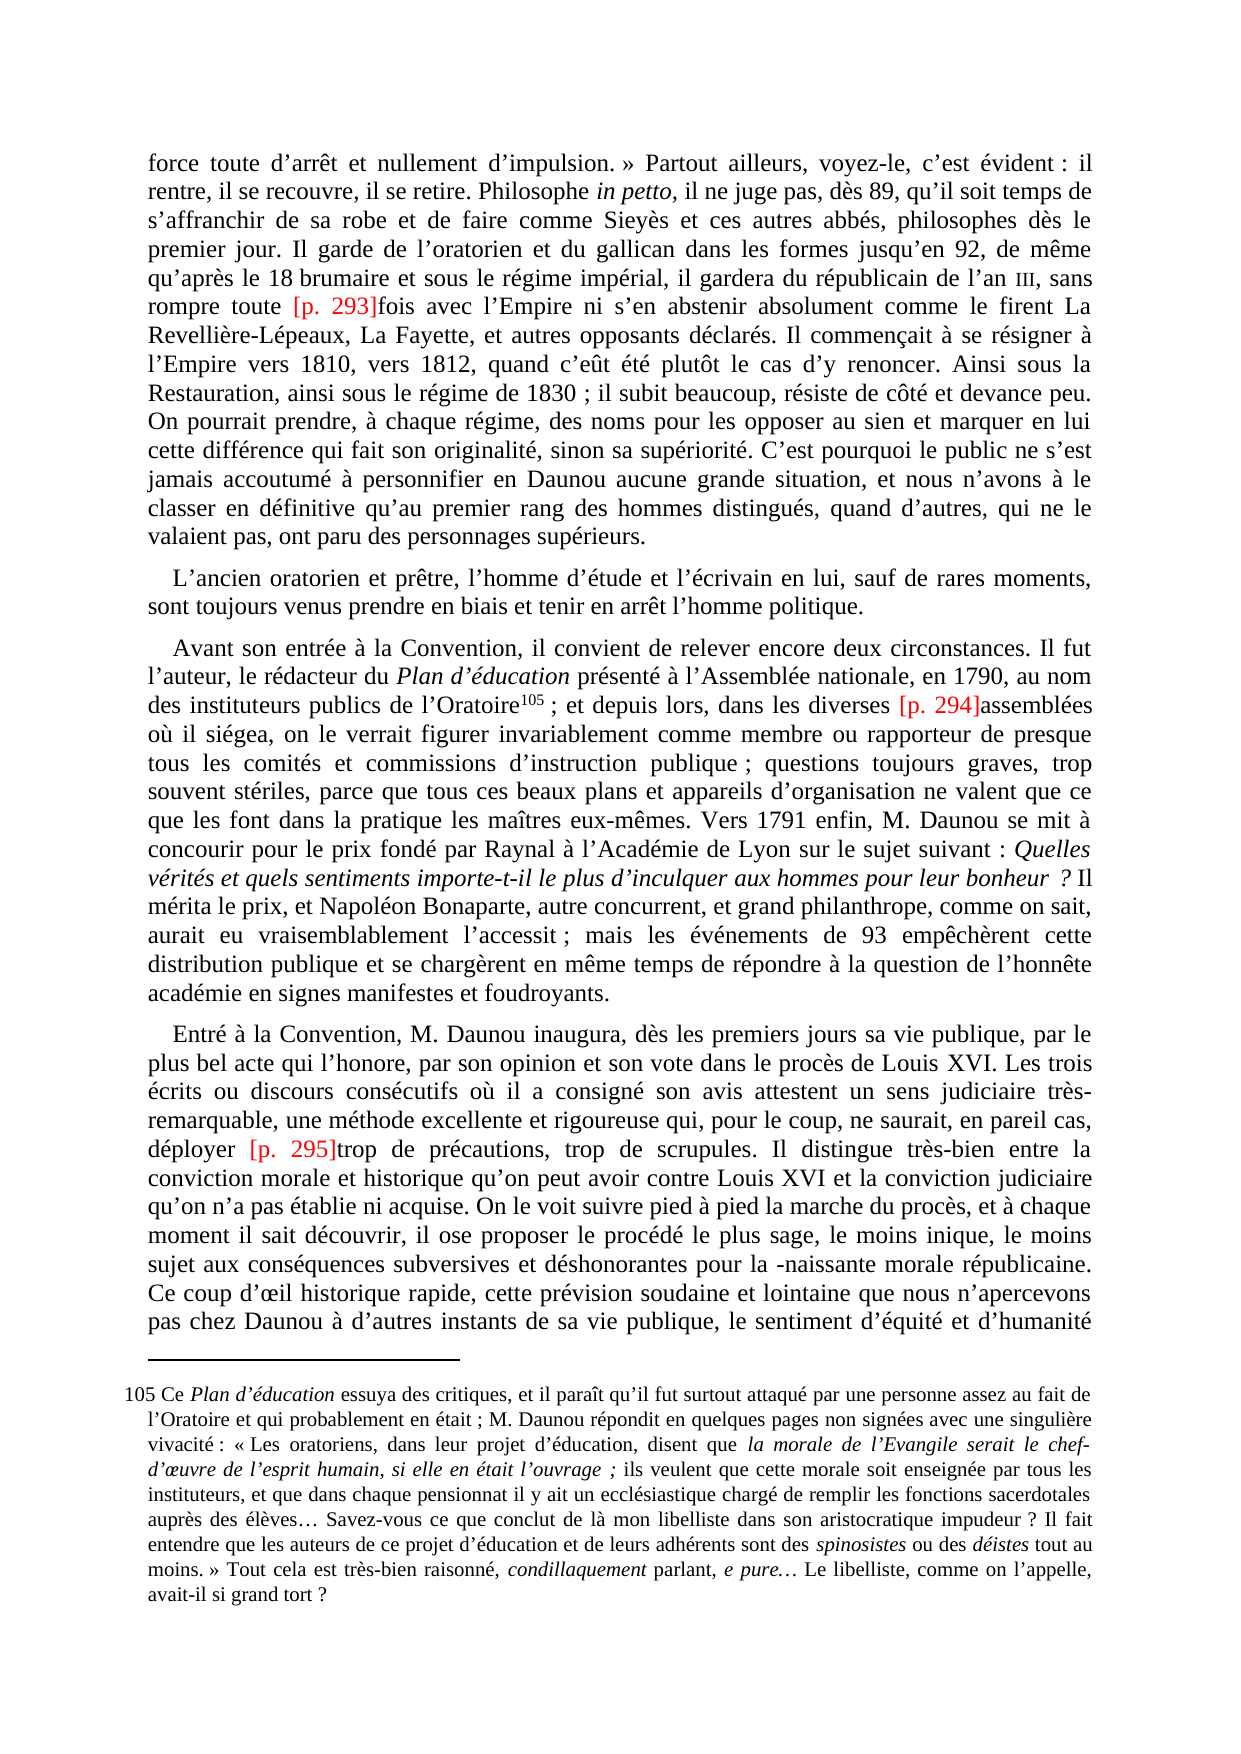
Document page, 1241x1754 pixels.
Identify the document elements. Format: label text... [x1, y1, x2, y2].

text Ce Plan d’éducation essuya des critiques, et il paraît qu’il fut surtout attaqué par une personne assez au fait de l’Oratoire et qui probablement en était ; M. Daunou répondit en quelques pages non signées avec une singulière vivacité : « Les oratoriens, dans leur projet d’éducation, disent que la morale de l’Evangile serait le chef-d’œuvre de l’esprit humain, si elle en était l’ouvrage ; ils veulent que cette morale soit enseignée par tous les instituteurs, et que dans chaque pensionnat il y ait un ecclésiastique chargé de remplir les fonctions sacerdotales auprès des élèves… Savez-vous ce que conclut de là mon libelliste dans son aristocratique impudeur ? Il fait entendre que les auteurs de ce projet d’éducation et de leurs adhérents sont des spinosistes ou des déistes tout au moins. » Tout cela est très-bien raisonné, condillaquement parlant, e pure… Le libelliste, comme on l’appelle, avait-il si grand tort ? [124, 1381, 1093, 1606]
text force toute d’arrêt et nullement d’impulsion. » Partout ailleurs, voyez-le, c’est évident : il rentre, il se recouvre, il se retire. Philosophe in petto, il ne juge pas, dès 89, qu’il soit temps de s’affranchir de sa robe et de faire comme Sieyès et ces autres abbés, philosophes dès le premier jour. Il garde de l’oratorien et du gallican dans les formes jusqu’en 92, de même qu’après le 18 brumaire et sous le régime impérial, il gardera du républicain de l’an iii, sans rompre toute [p. 293]fois avec l’Empire ni s’en abstenir absolument comme le firent La Revellière-Lépeaux, La Fayette, et autres opposants déclarés. Il commençait à se résigner à l’Empire vers 1810, vers 1812, quand c’eût été plutôt le cas d’y renoncer. Ainsi sous la Restauration, ainsi sous le régime de 1830 ; il subit beaucoup, résiste de côté et devance peu. On pourrait prendre, à chaque régime, des noms pour les opposer au sien et marquer en lui cette différence qui fait son originalité, sinon sa supériorité. C’est pourquoi le public ne s’est jamais accoutumé à personnifier en Daunou aucune grande situation, et nous n’avons à le classer en définitive qu’au premier rang des hommes distingués, quand d’autres, qui ne le valaient pas, ont paru des personnages supérieurs. [148, 148, 1093, 550]
text Avant son entrée à la Convention, il convient de relever encore deux circonstances. Il fut l’auteur, le rédacteur du Plan d’éducation présenté à l’Assemblée nationale, en 1790, au nom des instituteurs publics de l’Oratoire ; et depuis lors, dans les diverses [p. 294]assemblées où il siégea, on le verrait figurer invariablement comme membre ou rapporteur de presque tous les comités et commissions d’instruction publique ; questions toujours graves, trop souvent stériles, parce que tous ces beaux plans et appareils d’organisation ne valent que ce que les font dans la pratique les maîtres eux-mêmes. Vers 1791 enfin, M. Daunou se mit à concourir pour le prix fondé par Raynal à l’Académie de Lyon sur le sujet suivant : Quelles vérités et quels sentiments importe-t-il le plus d’inculquer aux hommes pour leur bonheur ? Il mérita le prix, et Napoléon Bonaparte, autre concurrent, et grand philanthrope, comme on sait, aurait eu vraisemblablement l’accessit ; mais les événements de 93 empêchèrent cette distribution publique et se chargèrent en même temps de répondre à la question de l’honnête académie en signes manifestes et foudroyants. [148, 633, 1093, 1006]
text Entré à la Convention, M. Daunou inaugura, dès les premiers jours sa vie publique, par le plus bel acte qui l’honore, par son opinion et son vote dans le procès de Louis XVI. Les trois écrits ou discours consécutifs où il a consigné son avis attestent un sens judiciaire très-remarquable, une méthode excellente et rigoureuse qui, pour le coup, ne saurait, en pareil cas, déployer [p. 295]trop de précautions, trop de scrupules. Il distingue très-bien entre la conviction morale et historique qu’on peut avoir contre Louis XVI et la conviction judiciaire qu’on n’a pas établie ni acquise. On le voit suivre pied à pied la marche du procès, et à chaque moment il sait découvrir, il ose proposer le procédé le plus sage, le moins inique, le moins sujet aux conséquences subversives et déshonorantes pour la -naissante morale républicaine. Ce coup d’œil historique rapide, cette prévision soudaine et lointaine que nous n’apercevons pas chez Daunou à d’autres instants de sa vie publique, le sentiment d’équité et d’humanité [148, 1019, 1093, 1335]
text L’ancien oratorien et prêtre, l’homme d’étude et l’écrivain en lui, sauf de rares moments, sont toujours venus prendre en biais et tenir en arrêt l’homme politique. [148, 563, 1093, 620]
